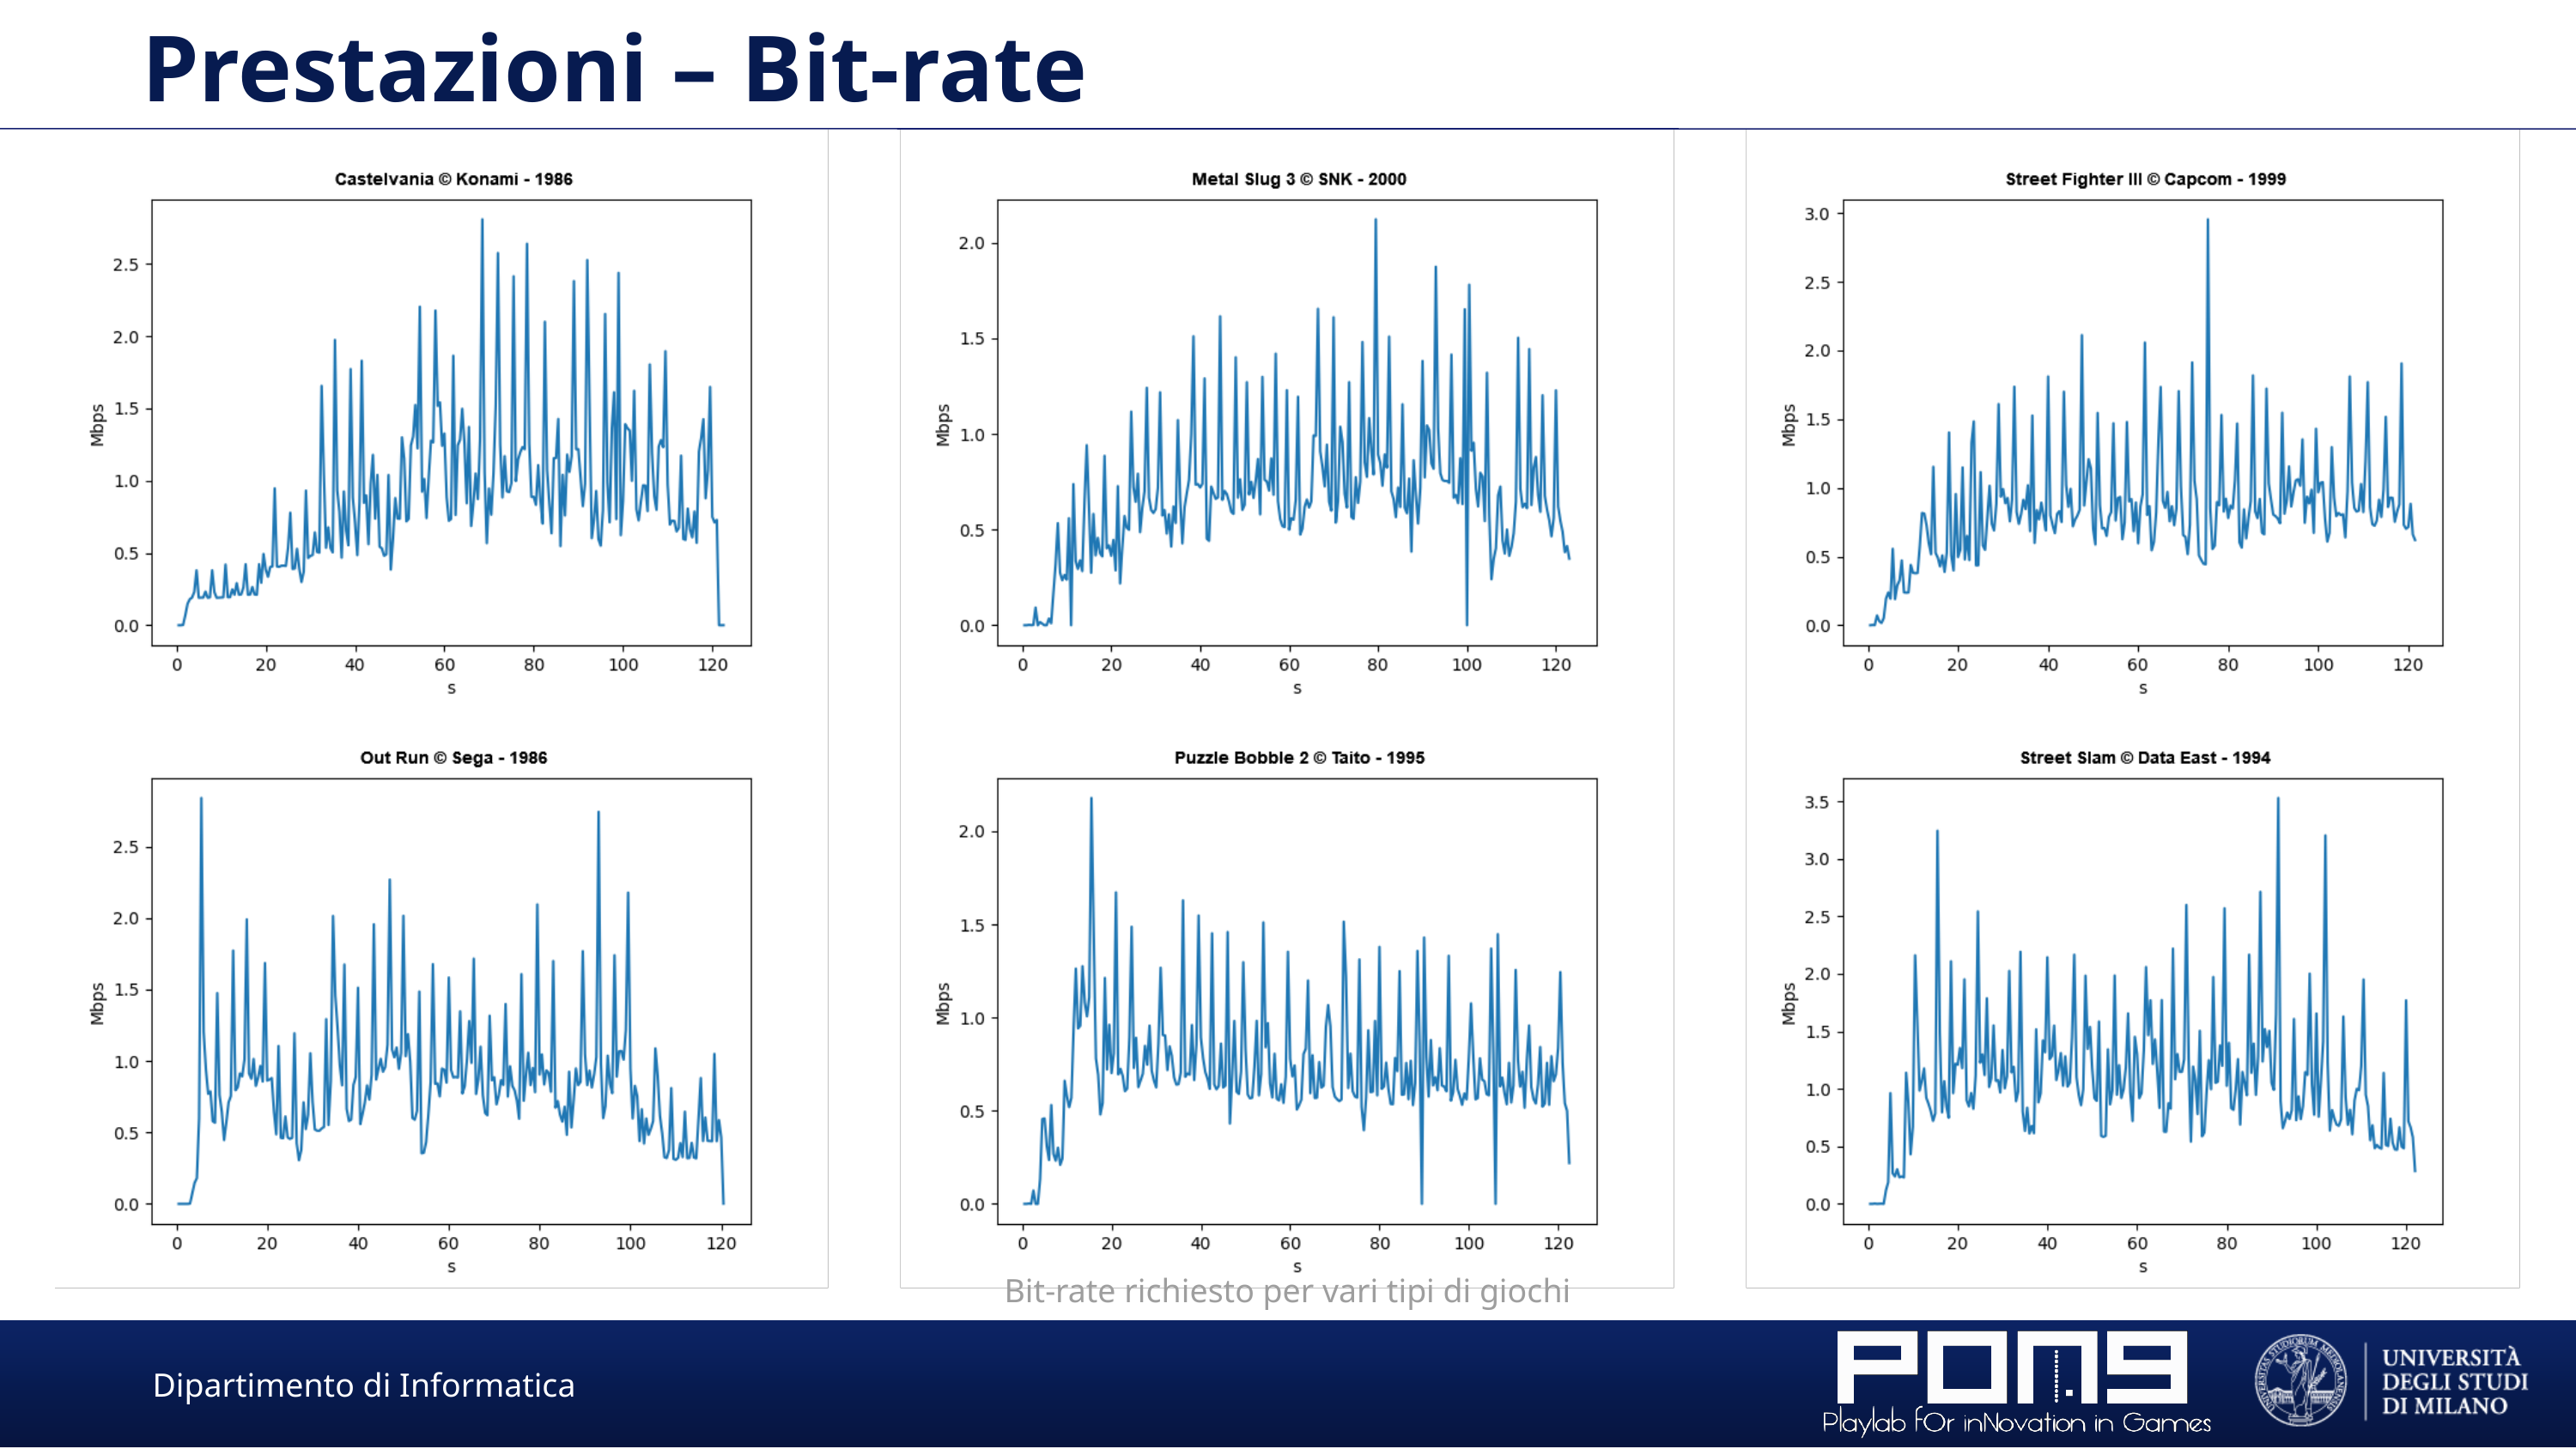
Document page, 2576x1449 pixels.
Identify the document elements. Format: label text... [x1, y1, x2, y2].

text_box Dipartimento di Informatica [129, 1336, 1245, 1433]
text_box Bit-rate richiesto per vari tipi di giochi [681, 1258, 1895, 1323]
picture [0, 1320, 2576, 1447]
title Prestazioni – Bit-rate [118, 0, 2308, 124]
picture [55, 130, 2521, 1289]
